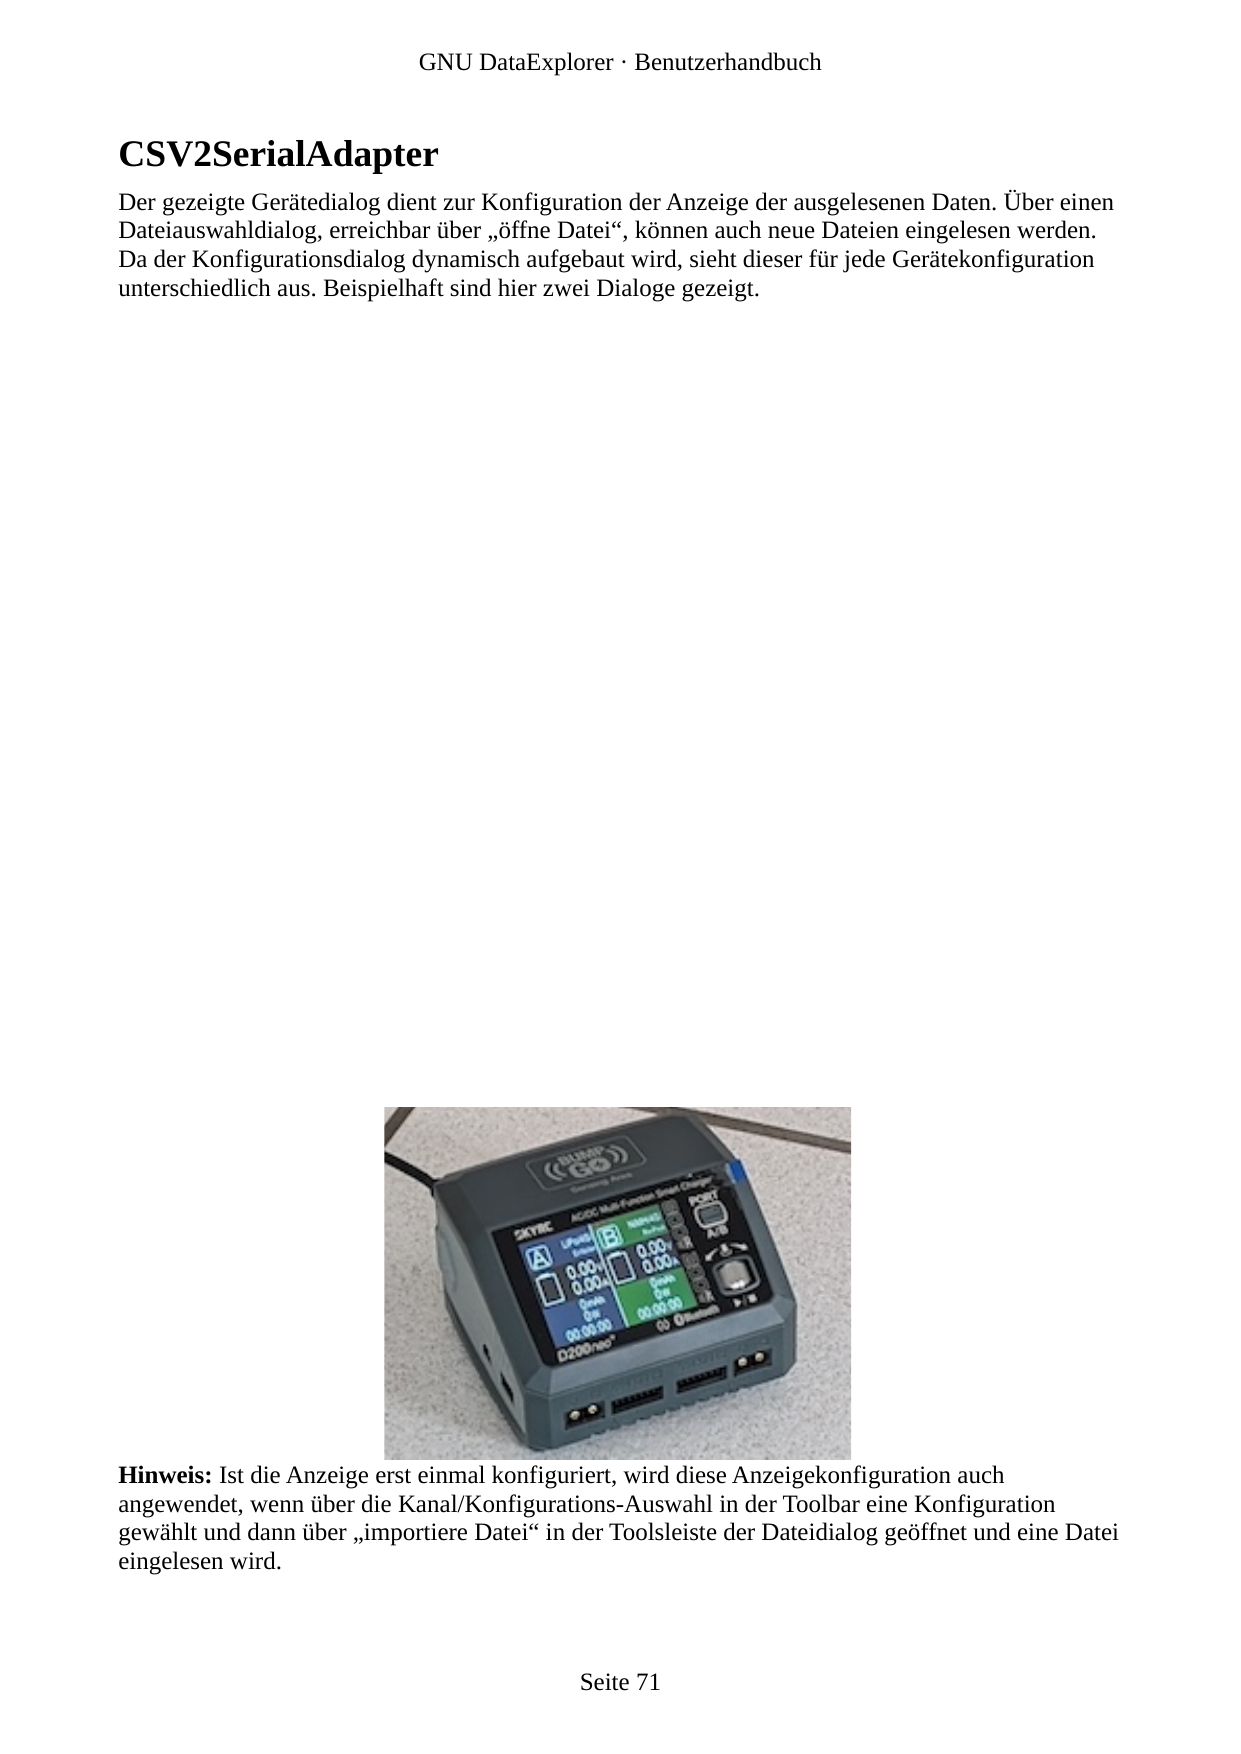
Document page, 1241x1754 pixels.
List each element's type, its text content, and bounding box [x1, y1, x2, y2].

text Hinweis: Ist die Anzeige erst einmal konfiguriert, wird diese Anzeigekonfiguration auch angewendet, wenn über die Kanal/Konfigurations-Auswahl in der Toolbar eine Konfiguration gewählt und dann über „importiere Datei“ in der Toolsleiste der Dateidialog geöffnet und eine Datei eingelesen wird. [118, 1097, 1122, 1575]
subtitle CSV2SerialAdapter [118, 131, 1122, 174]
text Der gezeigte Gerätedialog dient zur Konfiguration der Anzeige der ausgelesenen Daten. Über einen Dateiauswahldialog, erreichbar über „öffne Datei“, können auch neue Dateien eingelesen werden. Da der Konfigurationsdialog dynamisch aufgebaut wird, sieht dieser für jede Gerätekonfiguration unterschiedlich aus. Beispielhaft sind hier zwei Dialoge gezeigt. [118, 187, 1122, 302]
picture [384, 1107, 852, 1460]
